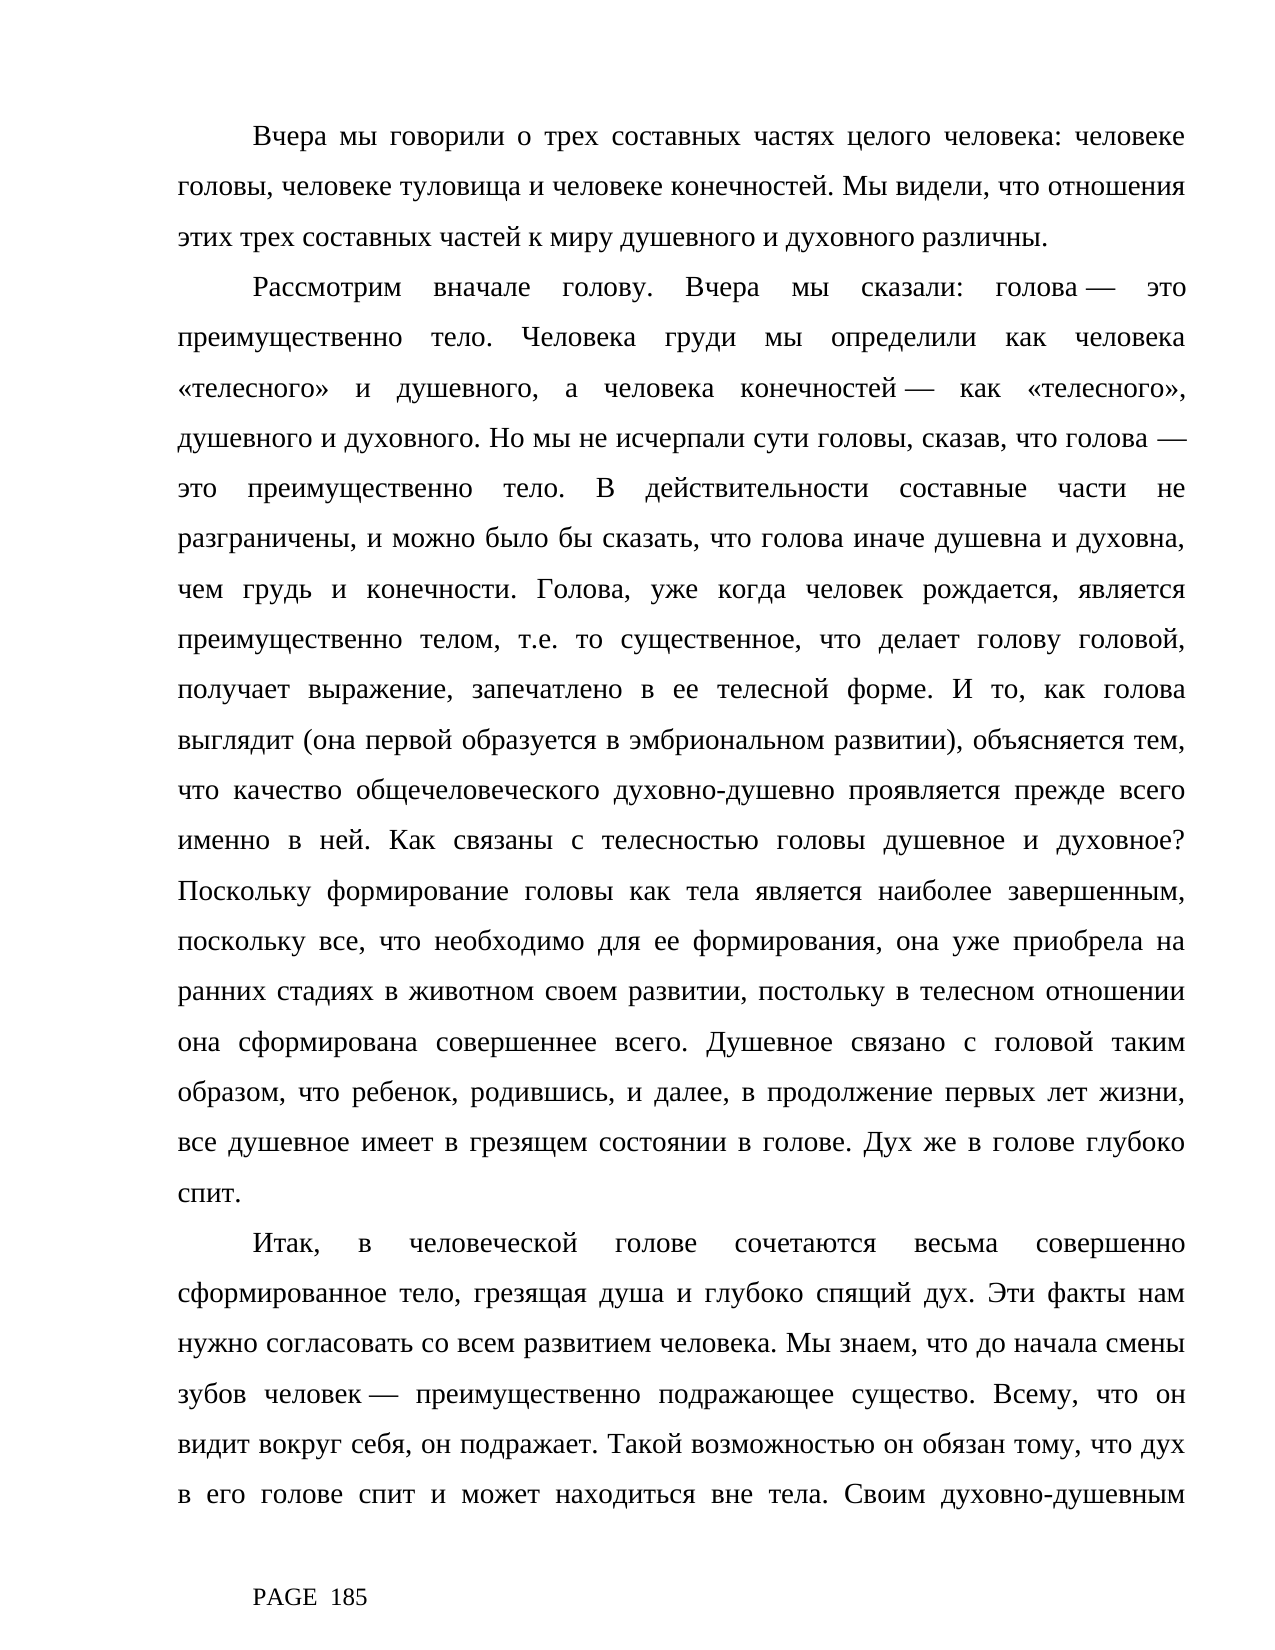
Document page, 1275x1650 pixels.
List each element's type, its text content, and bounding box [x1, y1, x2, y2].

text Вчера мы говорили о трех составных частях целого человека: человеке головы, человеке туловища и человеке конечностей. Мы видели, что отношения этих трех составных частей к миру душевного и духовного различны. [177, 118, 1186, 252]
text Итак, в человеческой голове сочетаются весьма совершенно сформированное тело, грезящая душа и глубоко спящий дух. Эти факты нам нужно согласовать со всем развитием человека. Мы знаем, что до начала смены зубов человек — преимущественно подражающее существо. Всему, что он видит вокруг себя, он подражает. Такой возможностью он обязан тому, что дух в его голове спит и может находиться вне тела. Своим духовно-душевным [177, 1225, 1186, 1510]
text Рассмотрим вначале голову. Вчера мы сказали: голова — это преимущественно тело. Человека груди мы определили как человека «телесного» и душевного, а человека конечностей — как «телесного», душевного и духовного. Но мы не исчерпали сути головы, сказав, что голова — это преимущественно тело. В действительности составные части не разграничены, и можно было бы сказать, что голова иначе душевна и духовна, чем грудь и конечности. Голова, уже когда человек рождается, является преимущественно телом, т.е. то существенное, что делает голову головой, получает выражение, запечатлено в ее телесной форме. И то, как голова выглядит (она первой образуется в эмбриональном развитии), объясняется тем, что качество общечеловеческого духовно-душевно проявляется прежде всего именно в ней. Как связаны с телесностью головы душевное и духовное? Поскольку формирование головы как тела является наиболее завершенным, поскольку все, что необходимо для ее формирования, она уже приобрела на ранних стадиях в животном своем развитии, постольку в телесном отношении она сформирована совершеннее всего. Душевное связано с головой таким образом, что ребенок, родившись, и далее, в продолжение первых лет жизни, все душевное имеет в грезящем состоянии в голове. Дух же в голове глубоко спит. [177, 269, 1186, 1208]
